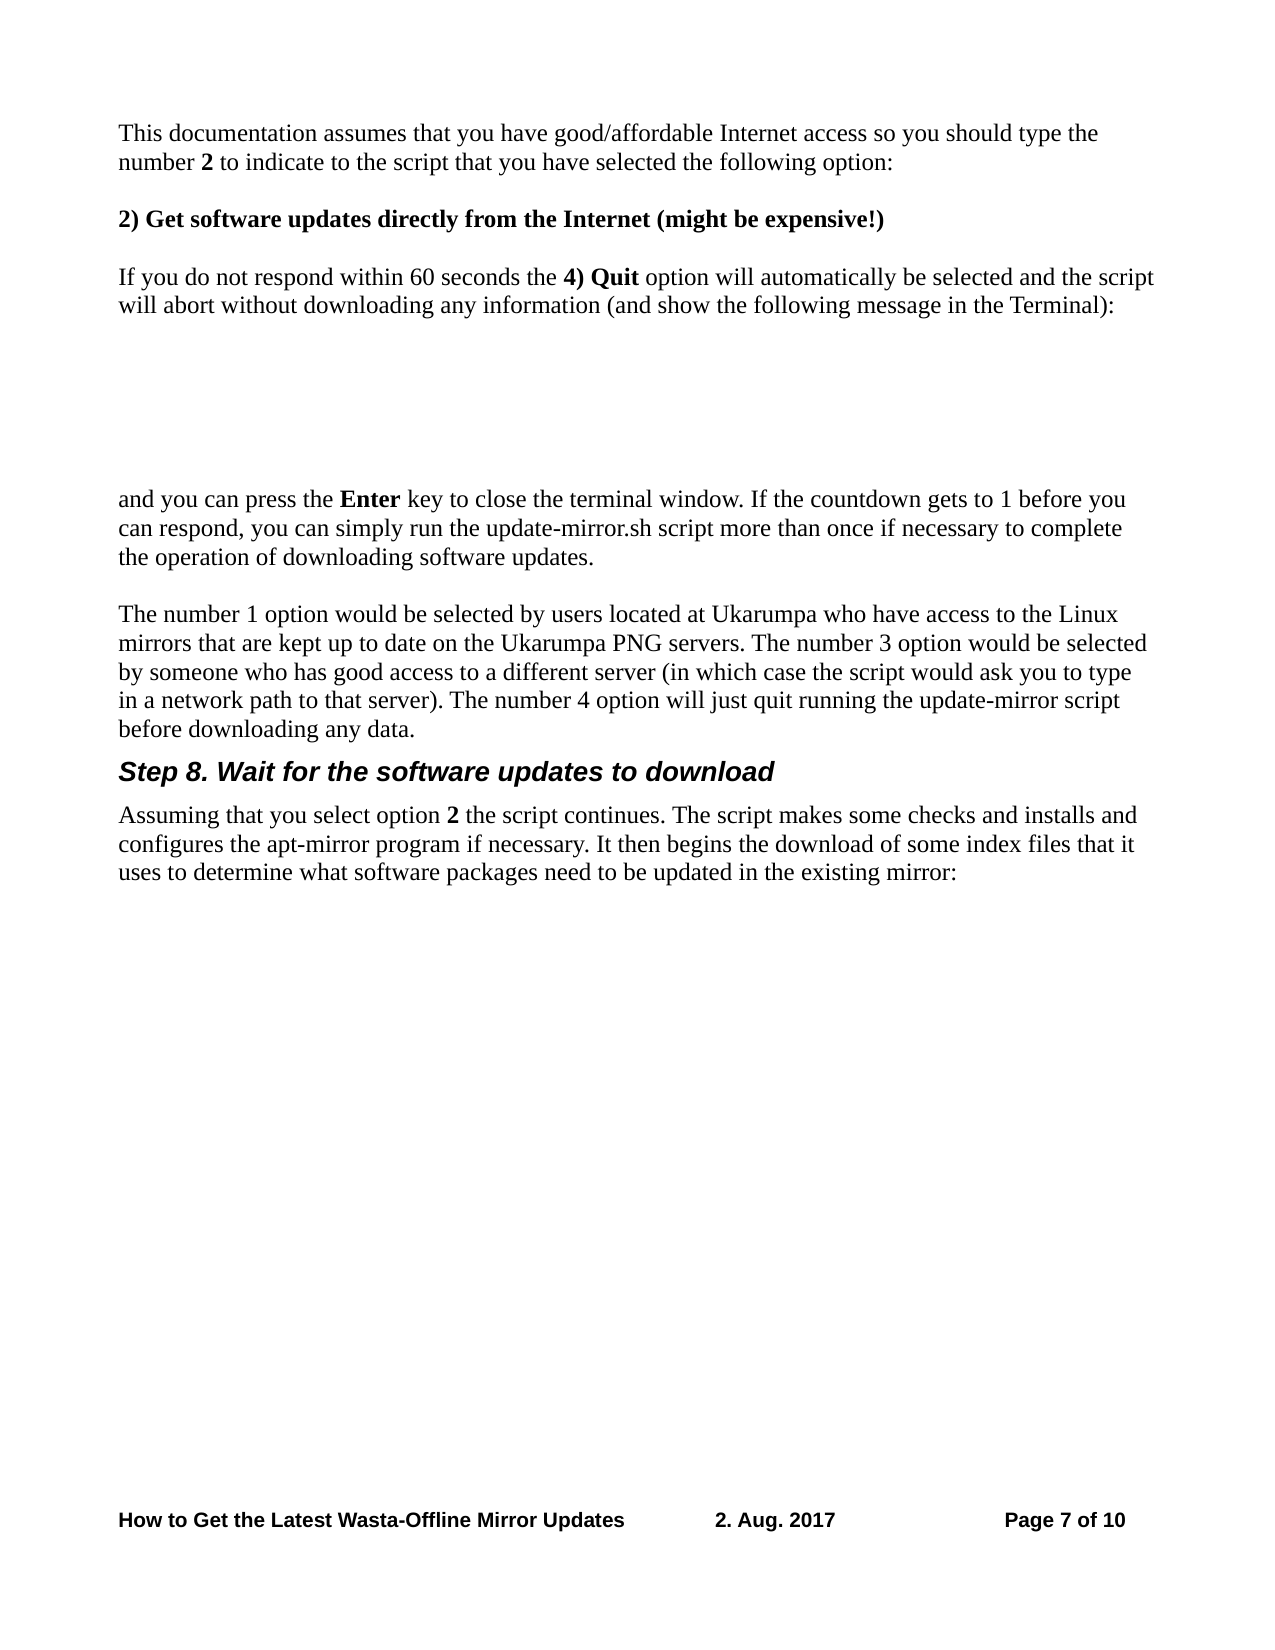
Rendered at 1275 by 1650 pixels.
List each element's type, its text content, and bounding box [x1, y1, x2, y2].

text This documentation assumes that you have good/affordable Internet access so you should type the number 2 to indicate to the script that you have selected the following option: [118, 118, 1157, 176]
text 2) Get software updates directly from the Internet (might be expensive!) [118, 204, 1157, 233]
text Assuming that you select option 2 the script continues. The script makes some checks and installs and configures the apt-mirror program if necessary. It then begins the download of some index files that it uses to determine what software packages need to be updated in the existing mirror: [118, 800, 1157, 886]
text If you do not respond within 60 seconds the 4) Quit option will automatically be selected and the script will abort without downloading any information (and show the following message in the Terminal): [118, 262, 1157, 319]
subtitle Step 8. Wait for the software updates to download [118, 756, 1157, 787]
text The number 1 option would be selected by users located at Ukarumpa who have access to the Linux mirrors that are kept up to date on the Ukarumpa PNG servers. The number 3 option would be selected by someone who has good access to a different server (in which case the script would ask you to type in a network path to that server). The number 4 option will just quit running the update-mirror script before downloading any data. [118, 599, 1157, 743]
text and you can press the Enter key to close the terminal window. If the countdown gets to 1 before you can respond, you can simply run the update-mirror.sh script more than once if necessary to complete the operation of downloading software updates. [118, 484, 1157, 571]
